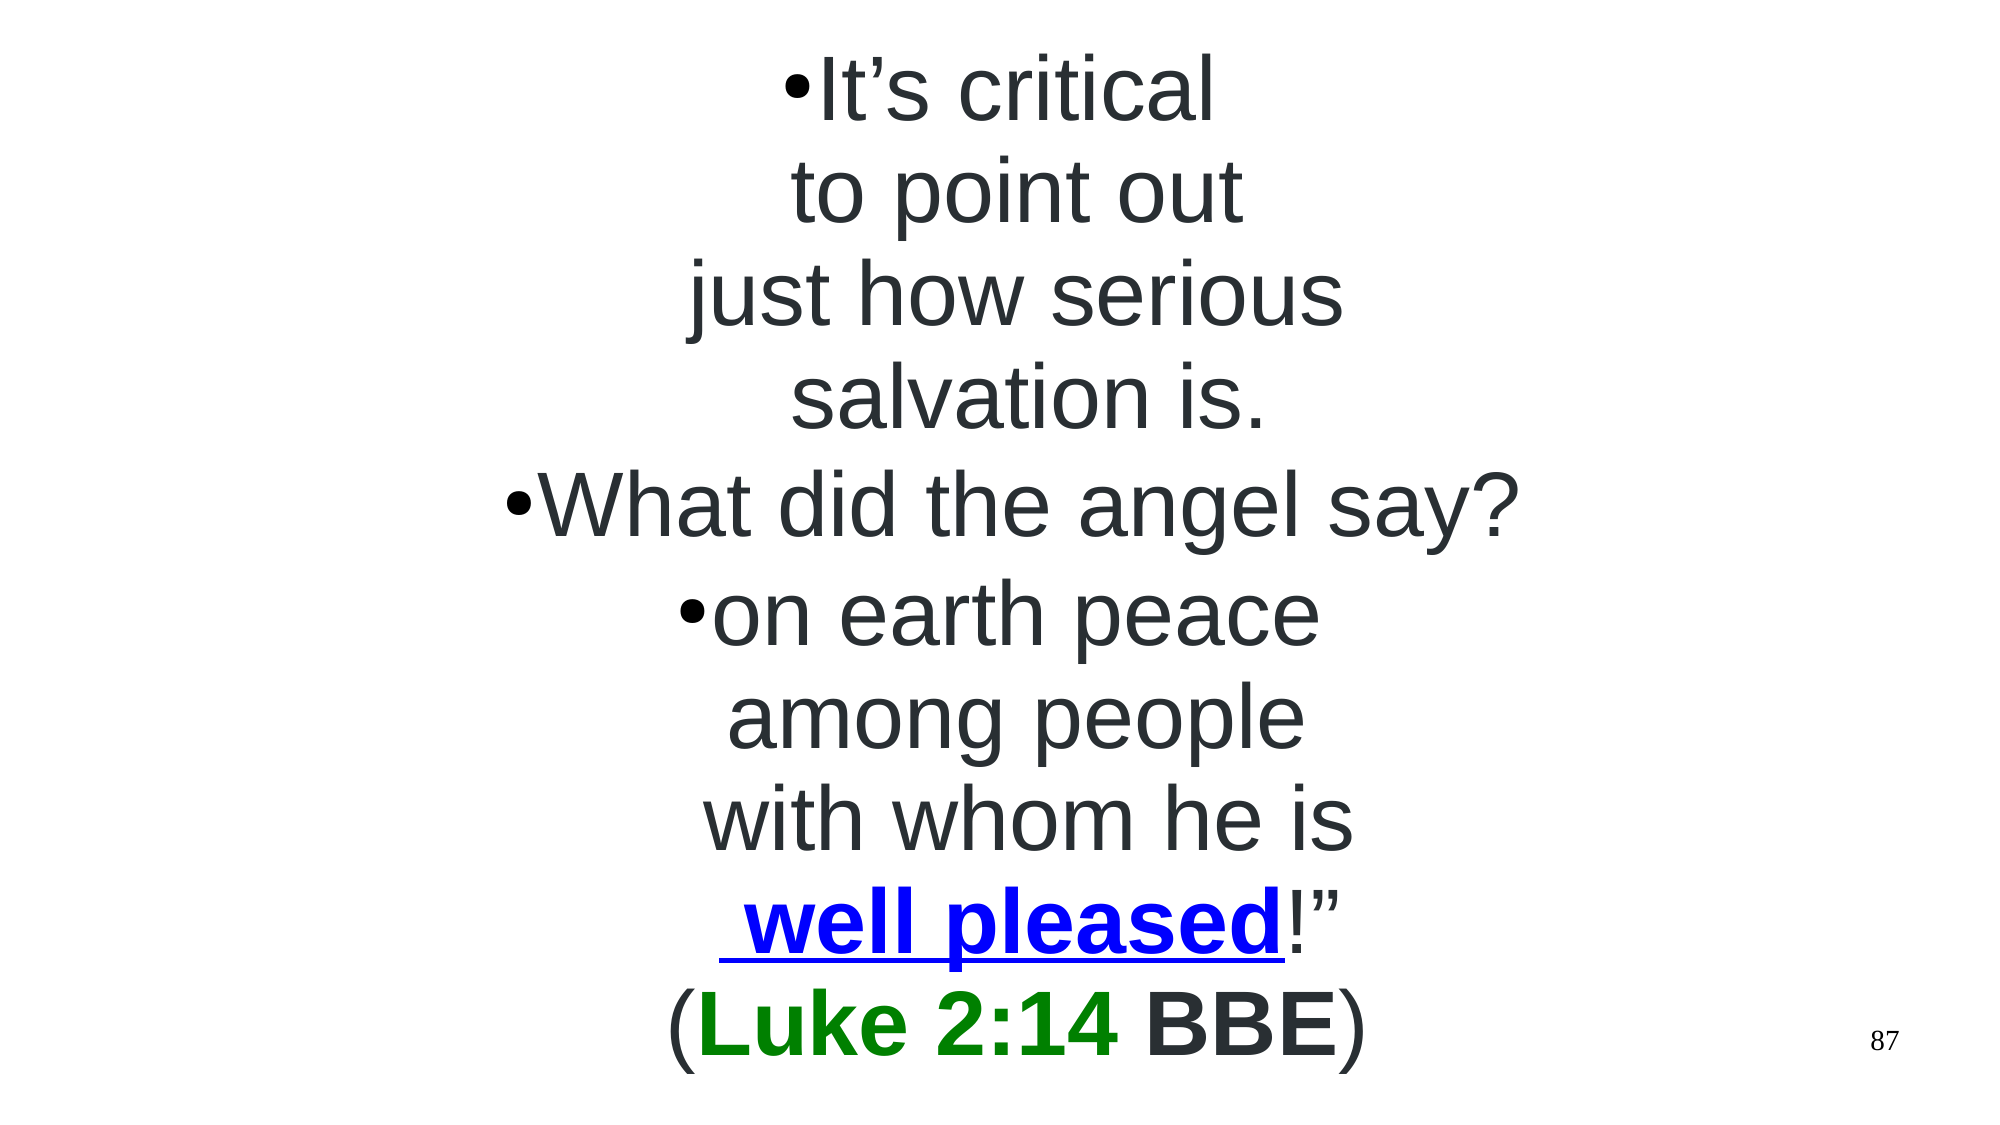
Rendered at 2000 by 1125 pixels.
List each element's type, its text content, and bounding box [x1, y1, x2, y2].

list It’s critical to point out just how serious salvation is. What did the angel say? on earth peace among people with whom he is well pleased!” (Luke 2:14 BBE) [37, 37, 1988, 1088]
